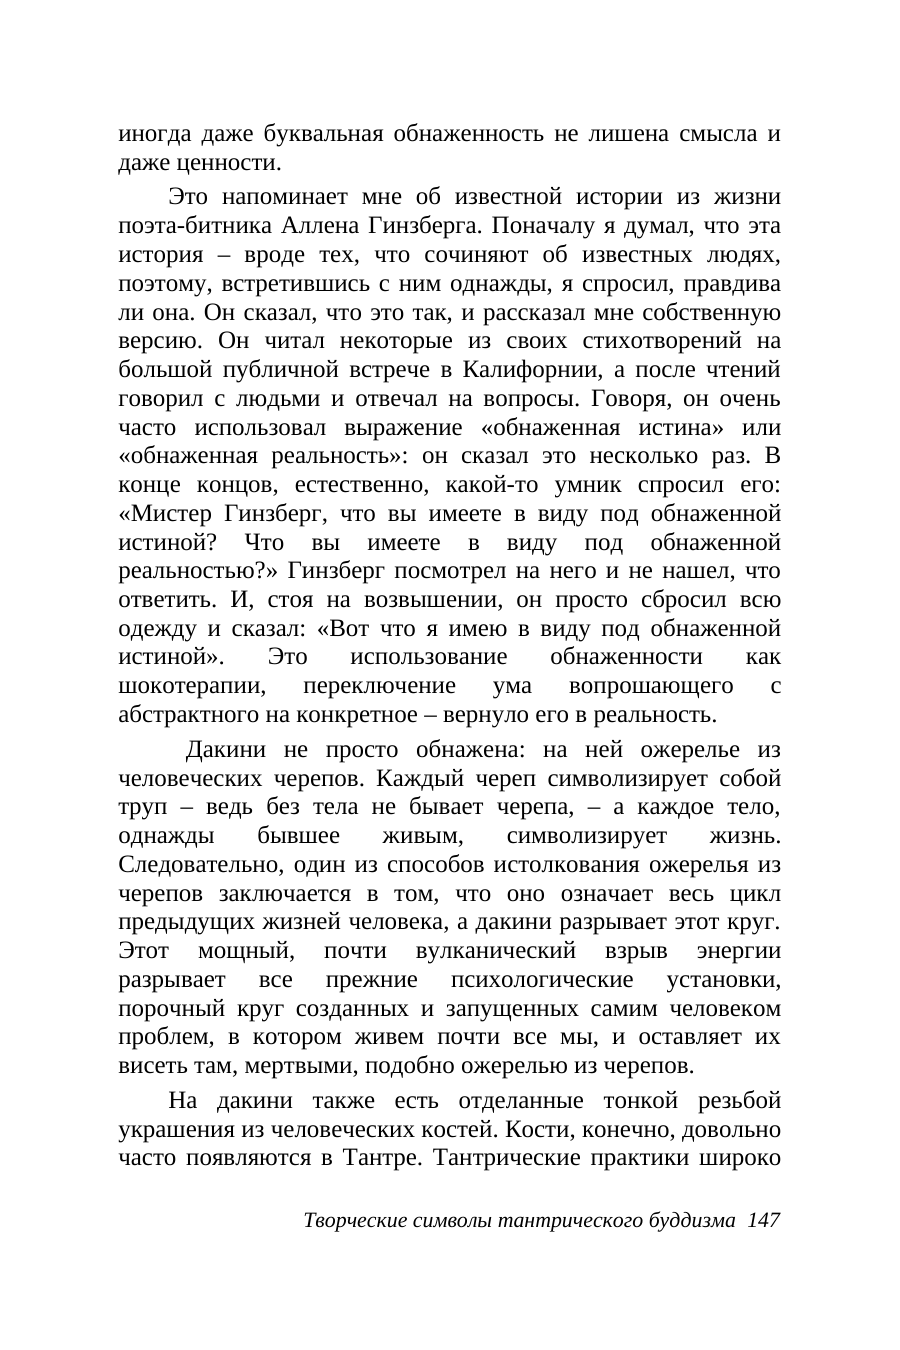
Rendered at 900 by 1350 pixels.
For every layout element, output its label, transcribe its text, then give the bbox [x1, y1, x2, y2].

text Дакини не просто обнажена: на ней ожерелье из человеческих черепов. Каждый череп символизирует собой труп – ведь без тела не бывает черепа, – а каждое тело, однажды бывшее живым, символизирует жизнь. Следовательно, один из способов истолкования ожерелья из черепов заключается в том, что оно означает весь цикл предыдущих жизней человека, а дакини разрывает этот круг. Этот мощный, почти вулканический взрыв энергии разрывает все прежние психологические установки, порочный круг созданных и запущенных самим человеком проблем, в котором живем почти все мы, и оставляет их висеть там, мертвыми, подобно ожерелью из черепов. [118, 734, 782, 1079]
text иногда даже буквальная обнаженность не лишена смысла и даже ценности. [118, 118, 782, 176]
text Это напоминает мне об известной истории из жизни поэта-битника Аллена Гинзберга. Поначалу я думал, что эта история – вроде тех, что сочиняют об известных людях, поэтому, встретившись с ним однажды, я спросил, правдива ли она. Он сказал, что это так, и рассказал мне собственную версию. Он читал некоторые из своих стихотворений на большой публичной встрече в Калифорнии, а после чтений говорил с людьми и отвечал на вопросы. Говоря, он очень часто использовал выражение «обнаженная истина» или «обнаженная реальность»: он сказал это несколько раз. В конце концов, естественно, какой-то умник спросил его: «Мистер Гинзберг, что вы имеете в виду под обнаженной истиной? Что вы имеете в виду под обнаженной реальностью?» Гинзберг посмотрел на него и не нашел, что ответить. И, стоя на возвышении, он просто сбросил всю одежду и сказал: «Вот что я имею в виду под обнаженной истиной». Это использование обнаженности как шокотерапии, переключение ума вопрошающего с абстрактного на конкретное – вернуло его в реальность. [118, 182, 782, 728]
text На дакини также есть отделанные тонкой резьбой украшения из человеческих костей. Кости, конечно, довольно часто появляются в Тантре. Тантрические практики широко [118, 1085, 782, 1171]
